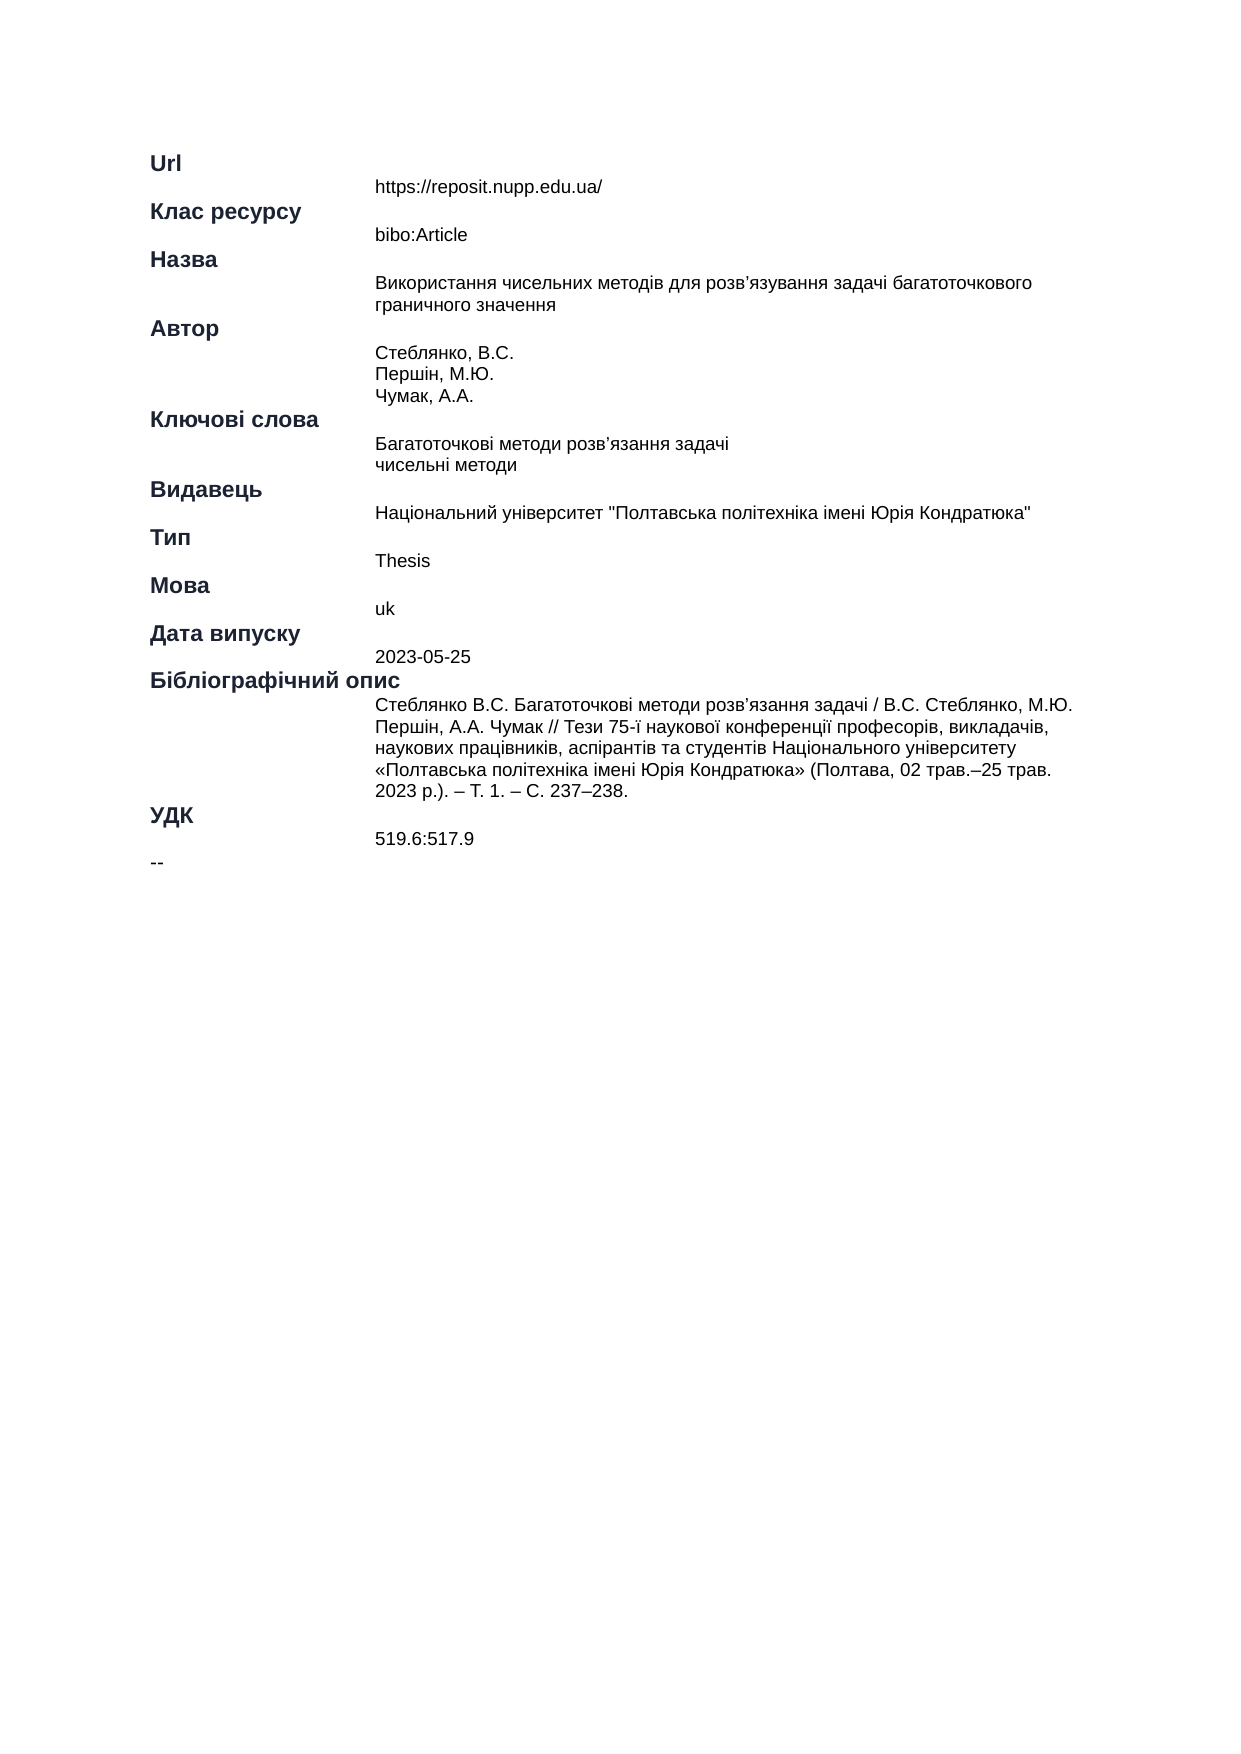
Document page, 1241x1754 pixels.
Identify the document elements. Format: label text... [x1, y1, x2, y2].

text Мова [150, 572, 1090, 598]
text bibo:Article [375, 224, 1090, 246]
text Url [150, 150, 1090, 176]
text Автор [150, 315, 1090, 342]
text Стеблянко В.С. Багатоточкові методи розв’язання задачі / В.С. Стеблянко, М.Ю. Першін, А.А. Чумак // Тези 75-ї наукової конференції професорів, викладачів, наукових працівників, аспірантів та студентів Національного університету «Полтавська політехніка імені Юрія Кондратюка» (Полтава, 02 трав.–25 трав. 2023 р.). – Т. 1. – С. 237–238. [375, 694, 1090, 802]
text Тип [150, 524, 1090, 550]
text Назва [150, 246, 1090, 272]
text 2023-05-25 [375, 646, 1090, 667]
text -- [150, 849, 1090, 873]
text https://reposit.nupp.edu.ua/ [375, 176, 1090, 198]
text Першін, М.Ю. [375, 363, 1090, 385]
text УДК [150, 802, 1090, 828]
text Використання чисельних методів для розв’язування задачі багатоточкового граничного значення [375, 272, 1090, 315]
text Національний університет "Полтавська політехніка імені Юрія Кондратюка" [375, 502, 1090, 524]
text Дата випуску [150, 619, 1090, 646]
text Бібліографічний опис [150, 667, 1090, 694]
text 519.6:517.9 [375, 828, 1090, 849]
text Стеблянко, В.С. [375, 342, 1090, 363]
text Ключові слова [150, 406, 1090, 433]
text Багатоточкові методи розв’язання задачі [375, 433, 1090, 454]
text Thesis [375, 550, 1090, 572]
text чисельні методи [375, 454, 1090, 476]
text uk [375, 598, 1090, 619]
text Чумак, А.А. [375, 385, 1090, 406]
text Клас ресурсу [150, 198, 1090, 224]
text Видавець [150, 476, 1090, 502]
